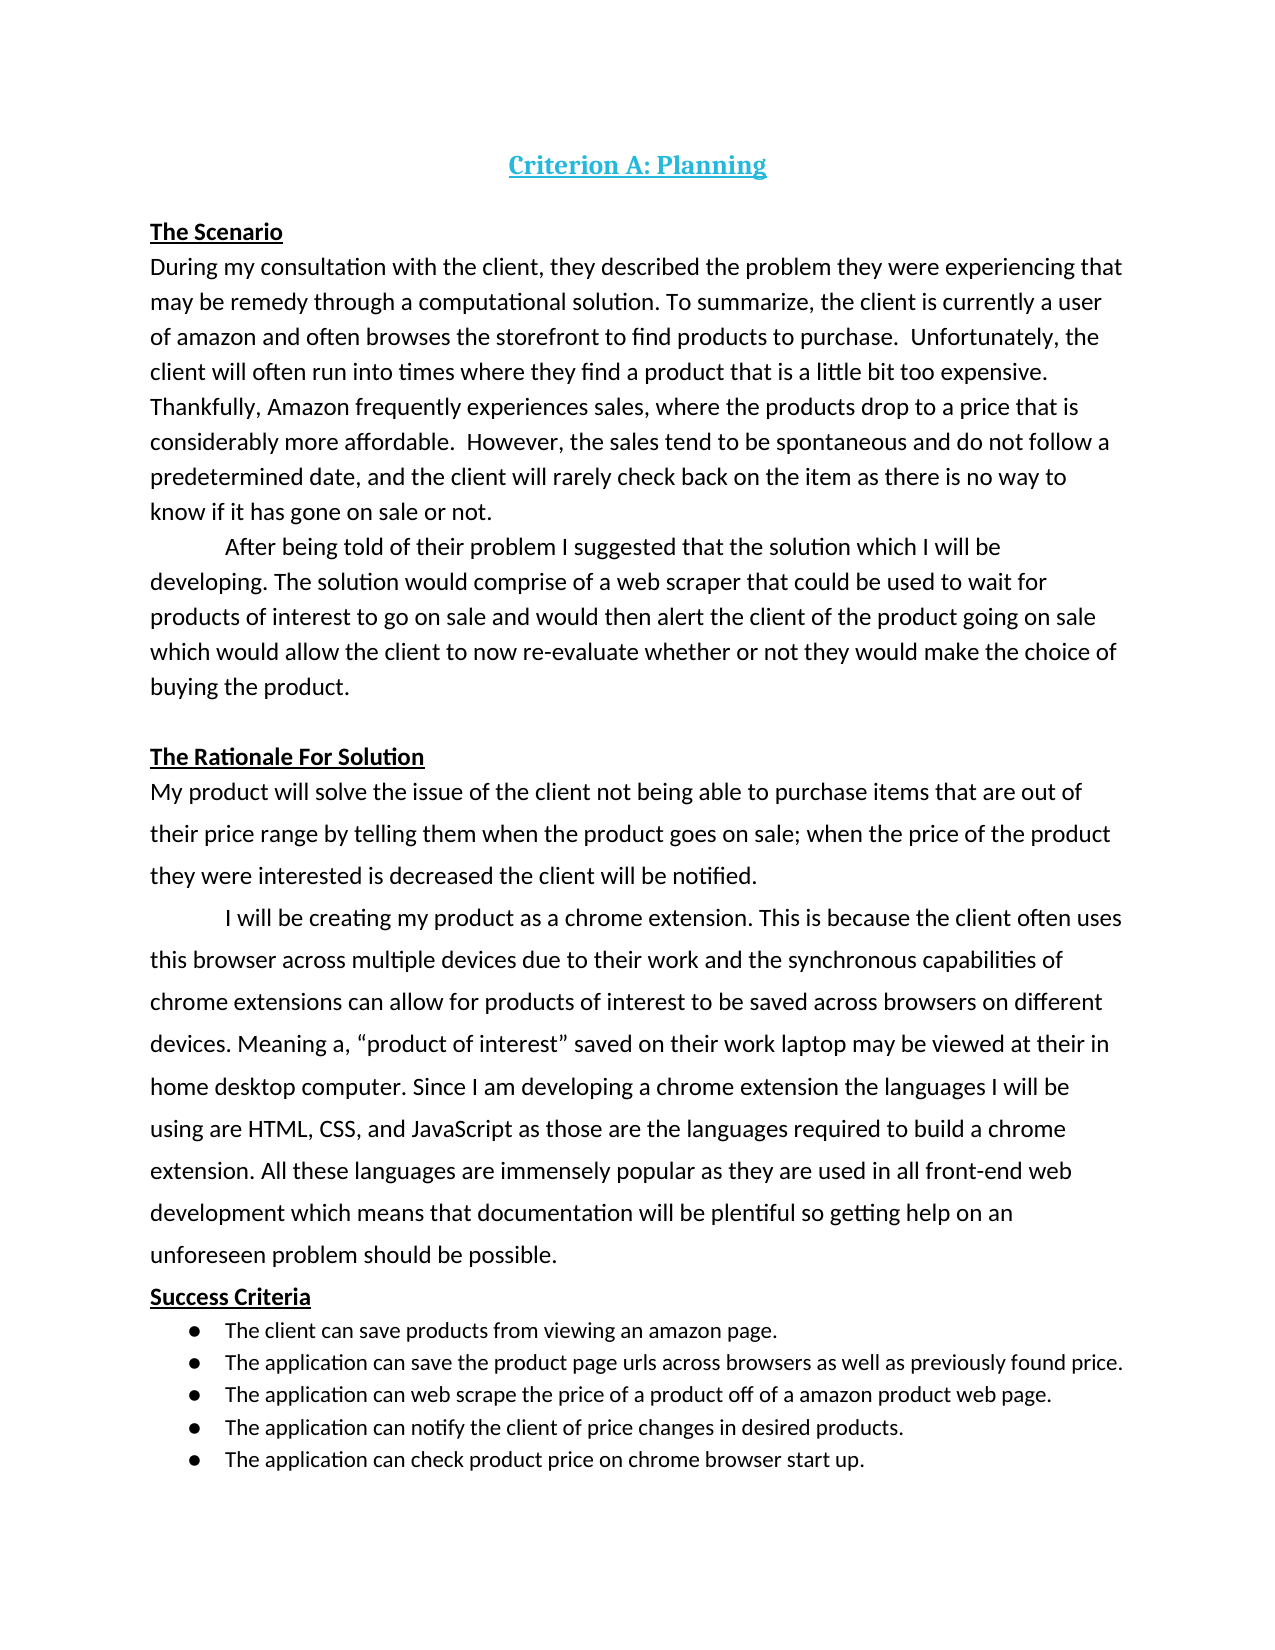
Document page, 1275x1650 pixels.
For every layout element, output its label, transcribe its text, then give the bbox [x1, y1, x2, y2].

list The application can notify the client of price changes in desired products. [187, 1413, 1125, 1441]
text Criterion A: Planning [150, 150, 1125, 181]
text My product will solve the issue of the client not being able to purchase items that are out of their price range by telling them when the product goes on sale; when the price of the product they were interested is decreased the client will be notified. [150, 776, 1125, 891]
list The application can check product price on chrome browser start up. [187, 1445, 1125, 1473]
text The Rationale For Solution [150, 741, 1125, 772]
list The client can save products from viewing an amazon page. [187, 1316, 1125, 1344]
text During my consultation with the client, they described the problem they were experiencing that may be remedy through a computational solution. To summarize, the client is currently a user of amazon and often browses the storefront to find products to purchase. Unfortunately, the client will often run into times where they find a product that is a little bit too expensive. Thankfully, Amazon frequently experiences sales, where the products drop to a price that is considerably more affordable. However, the sales tend to be spontaneous and do not follow a predetermined date, and the client will rarely check back on the item as there is no way to know if it has gone on sale or not. [150, 251, 1125, 527]
list The application can save the product page urls across browsers as well as previously found price. [187, 1348, 1125, 1376]
text After being told of their problem I suggested that the solution which I will be developing. The solution would comprise of a web scraper that could be used to wait for products of interest to go on sale and would then alert the client of the product going on sale which would allow the client to now re-evaluate whether or not they would make the choice of buying the product. [150, 531, 1125, 702]
text I will be creating my product as a chrome extension. This is because the client often uses this browser across multiple devices due to their work and the synchronous capabilities of chrome extensions can allow for products of interest to be saved across browsers on different devices. Meaning a, “product of interest” saved on their work laptop may be viewed at their in home desktop computer. Since I am developing a chrome extension the languages I will be using are HTML, CSS, and JavaScript as those are the languages required to build a chrome extension. All these languages are immensely popular as they are used in all front-end web development which means that documentation will be plentiful so getting help on an unforeseen problem should be possible. [150, 902, 1125, 1269]
text Success Criteria [150, 1281, 1125, 1312]
list The application can web scrape the price of a product off of a amazon product web page. [187, 1381, 1125, 1408]
text The Scenario [150, 216, 1125, 247]
